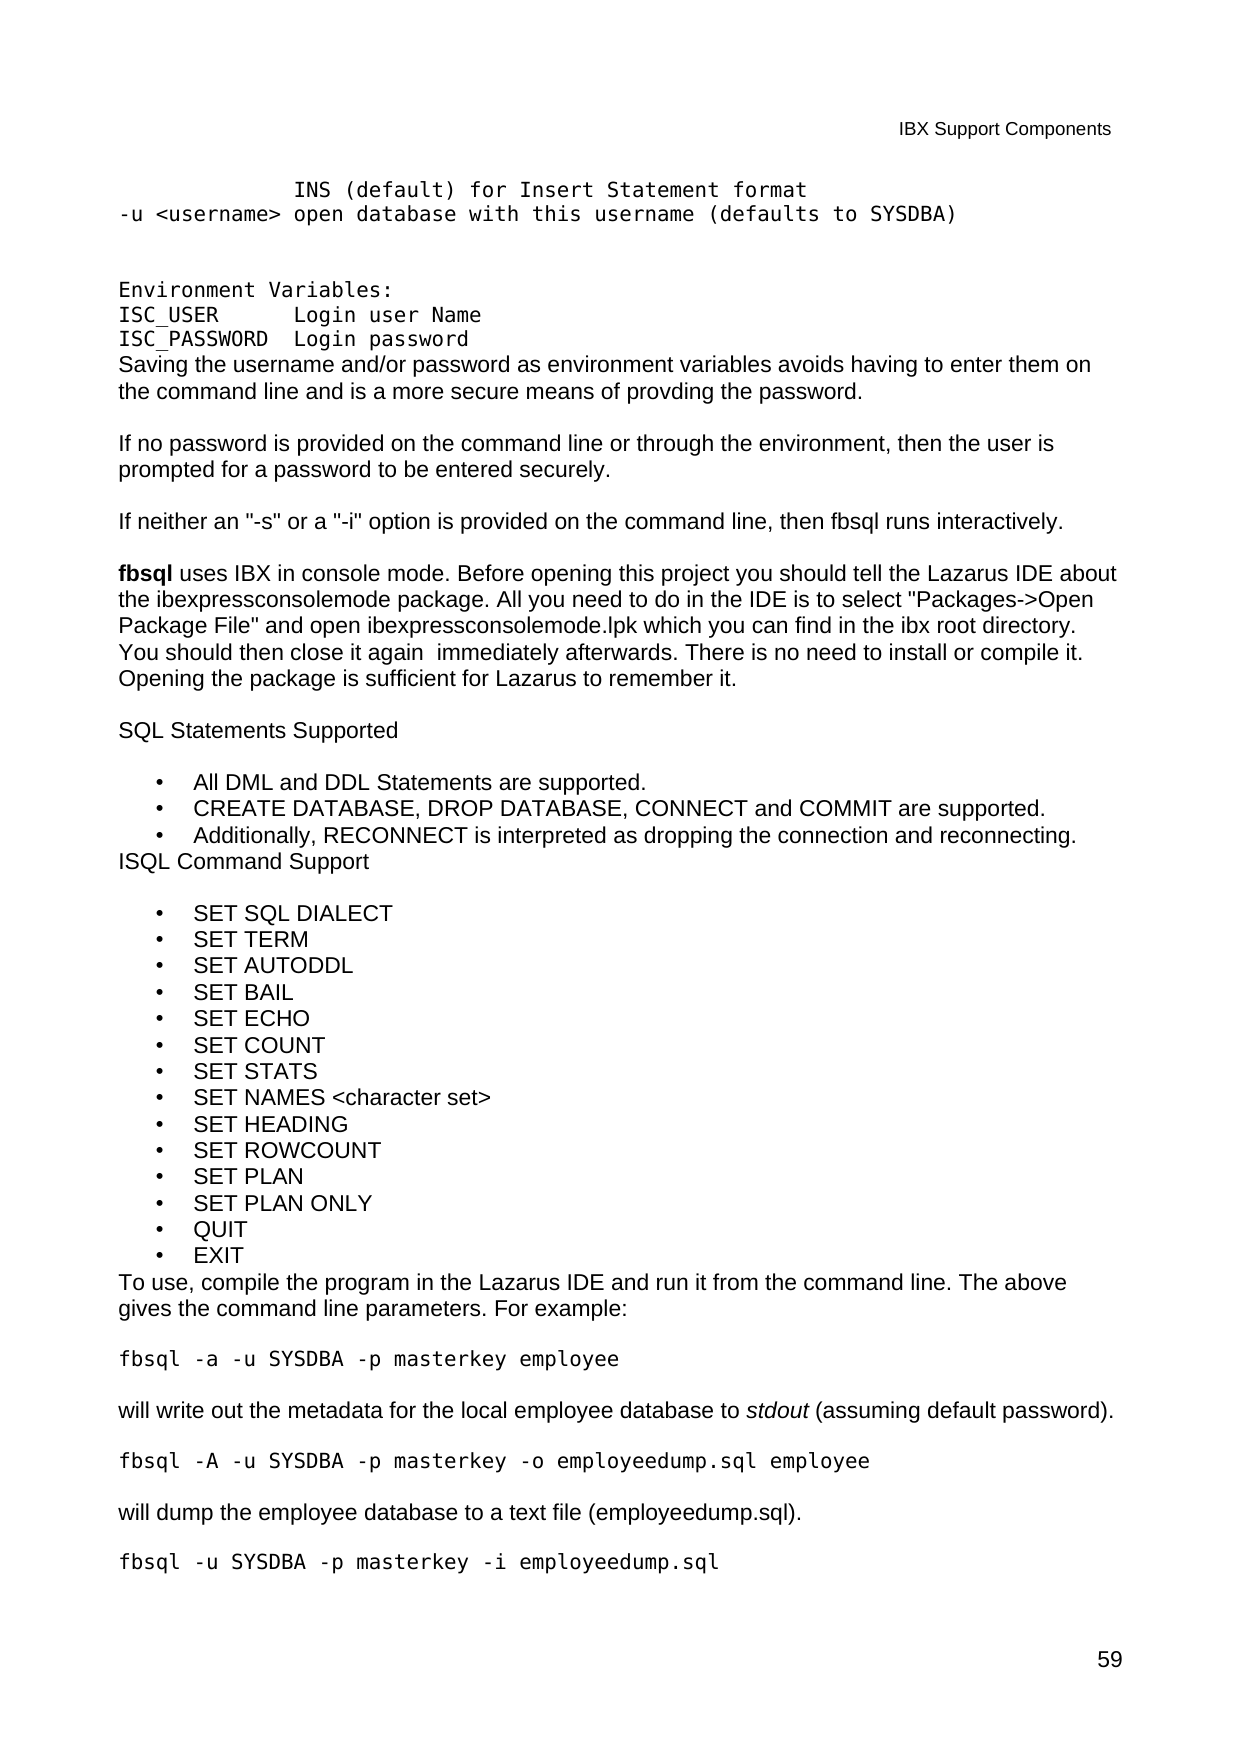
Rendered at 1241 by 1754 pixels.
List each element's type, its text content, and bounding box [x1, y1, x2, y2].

list SET ECHO [156, 1005, 1122, 1032]
list SET BAIL [156, 979, 1122, 1005]
list SET TERM [156, 926, 1122, 952]
text Saving the username and/or password as environment variables avoids having to enter them on the command line and is a more secure means of provding the password. [118, 351, 1122, 404]
text ISC_USER Login user Name [118, 303, 1122, 327]
list SET NAMES <character set> [156, 1084, 1122, 1111]
text Environment Variables: [118, 278, 1122, 303]
list SET HEADING [156, 1111, 1122, 1137]
list SET PLAN [156, 1163, 1122, 1190]
text To use, compile the program in the Lazarus IDE and run it from the command line. The above gives the command line parameters. For example: [118, 1269, 1122, 1321]
text fbsql uses IBX in console mode. Before opening this project you should tell the Lazarus IDE about the ibexpressconsolemode package. All you need to do in the IDE is to select "Packages->Open Package File" and open ibexpressconsolemode.lpk which you can find in the ibx root directory. You should then close it again immediately afterwards. There is no need to install or compile it. Opening the package is sufficient for Lazarus to remember it. [118, 560, 1122, 691]
text will dump the employee database to a text file (employeedump.sql). [118, 1498, 1122, 1525]
list SET PLAN ONLY [156, 1190, 1122, 1216]
list SET STATS [156, 1058, 1122, 1084]
text fbsql -A -u SYSDBA -p masterkey -o employeedump.sql employee [118, 1449, 1122, 1473]
text fbsql -u SYSDBA -p masterkey -i employeedump.sql [118, 1550, 1122, 1574]
text SQL Statements Supported [118, 717, 1122, 743]
list All DML and DDL Statements are supported. [156, 769, 1122, 795]
text ISQL Command Support [118, 848, 1122, 874]
list CREATE DATABASE, DROP DATABASE, CONNECT and COMMIT are supported. [156, 795, 1122, 822]
text will write out the metadata for the local employee database to stdout (assuming default password). [118, 1397, 1122, 1423]
list QUIT [156, 1216, 1122, 1242]
text If no password is provided on the command line or through the environment, then the user is prompted for a password to be entered securely. [118, 429, 1122, 482]
text ISC_PASSWORD Login password [118, 327, 1122, 351]
list SET COUNT [156, 1032, 1122, 1058]
list SET AUTODDL [156, 952, 1122, 979]
list SET ROWCOUNT [156, 1137, 1122, 1163]
text If neither an "-s" or a "-i" option is provided on the command line, then fbsql runs interactively. [118, 508, 1122, 534]
text fbsql -a -u SYSDBA -p masterkey employee [118, 1347, 1122, 1371]
text -u <username> open database with this username (defaults to SYSDBA) [118, 202, 1122, 227]
list EXIT [156, 1242, 1122, 1269]
list SET SQL DIALECT [156, 900, 1122, 926]
text INS (default) for Insert Statement format [118, 178, 1122, 202]
list Additionally, RECONNECT is interpreted as dropping the connection and reconnecting. [156, 822, 1122, 848]
